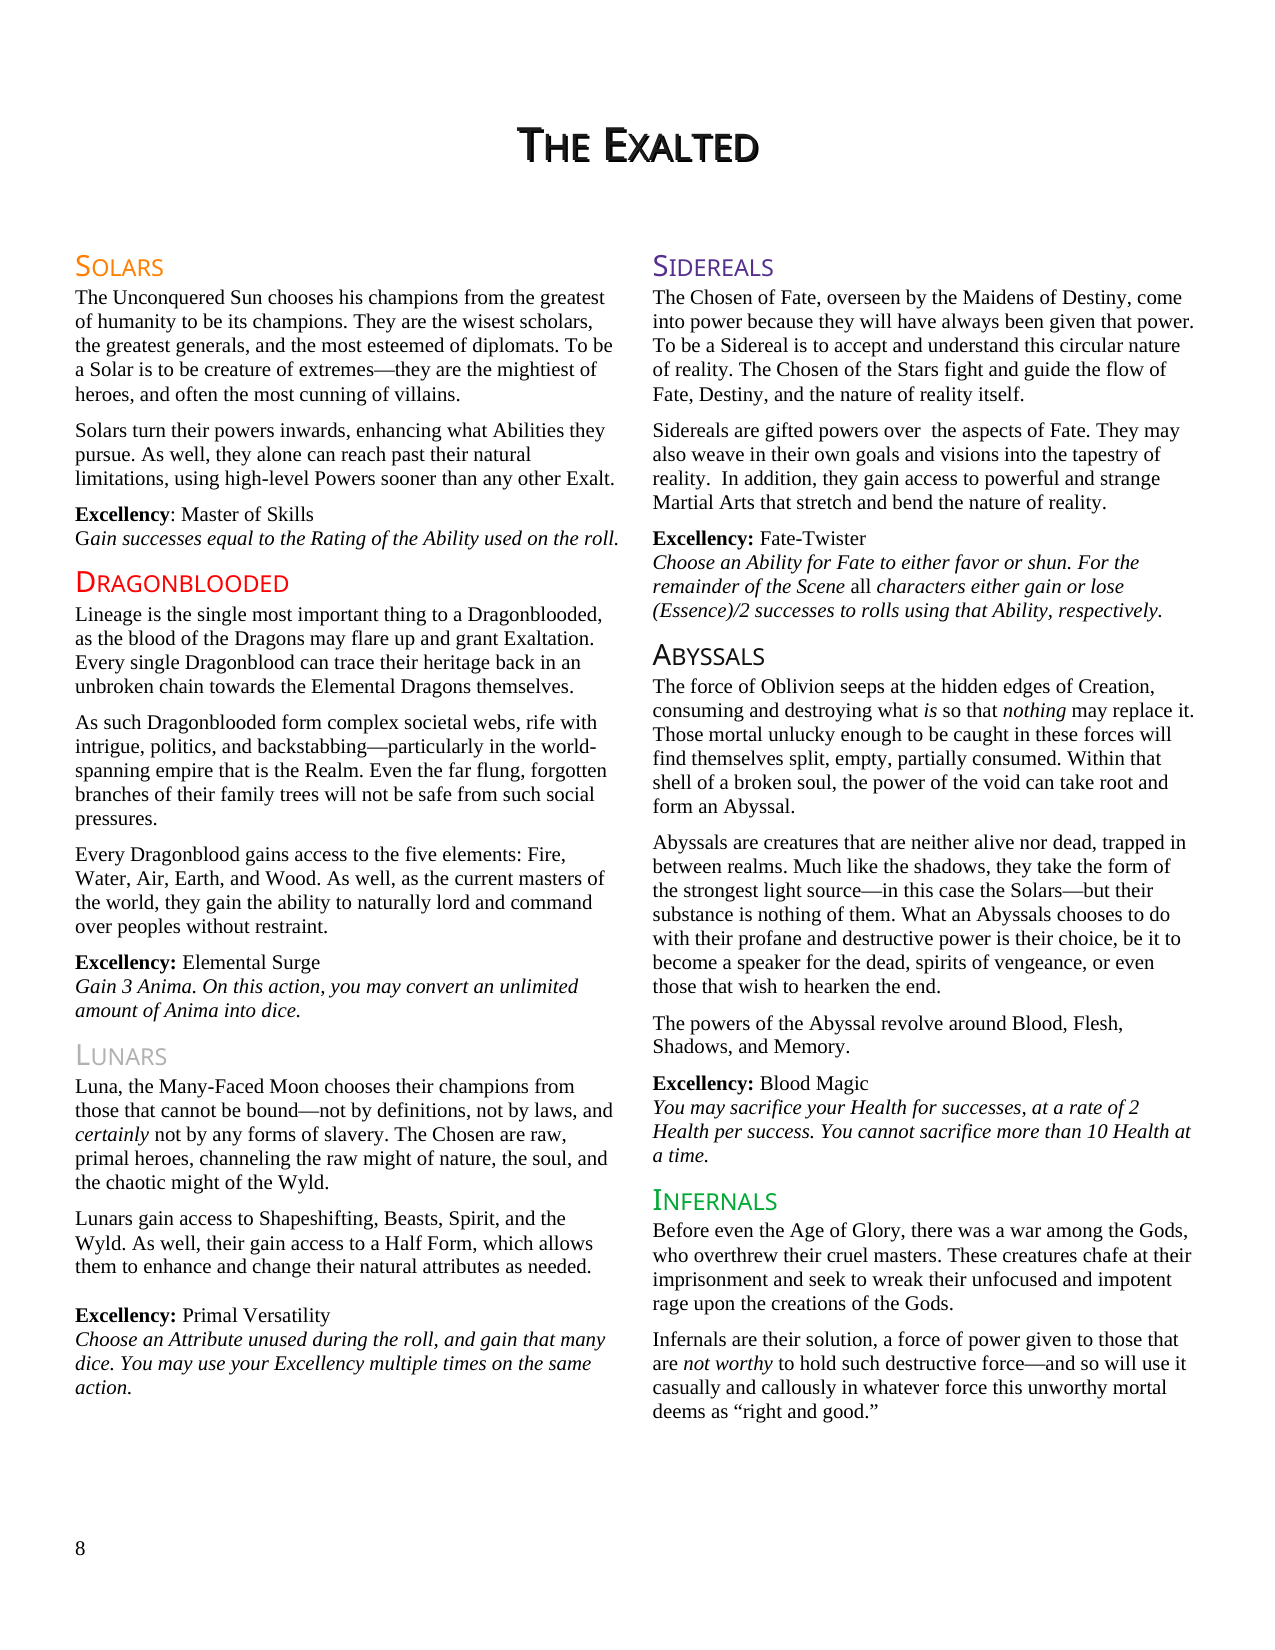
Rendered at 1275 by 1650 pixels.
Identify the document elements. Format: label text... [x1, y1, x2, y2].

text Luna, the Many-Faced Moon chooses their champions from those that cannot be bound—not by definitions, not by laws, and certainly not by any forms of slavery. The Chosen are raw, primal heroes, channeling the raw might of nature, the soul, and the chaotic might of the Wyld. [75, 1074, 622, 1194]
subtitle Abyssals [652, 634, 1200, 674]
text The powers of the Abyssal revolve around Blood, Flesh, Shadows, and Memory. [652, 1010, 1200, 1058]
text The force of Oblivion seeps at the hidden edges of Creation, consuming and destroying what is so that nothing may replace it. Those mortal unlucky enough to be caught in these forces will find themselves split, empty, partially consumed. Within that shell of a broken soul, the power of the void can take root and form an Abyssal. [652, 674, 1200, 818]
text Sidereals are gifted powers over the aspects of Fate. They may also weave in their own goals and visions into the tapestry of reality. In addition, they gain access to powerful and strange Martial Arts that stretch and bend the nature of reality. [652, 417, 1200, 514]
text Abyssals are creatures that are neither alive nor dead, trapped in between realms. Much like the shadows, they take the form of the strongest light source—in this case the Solars—but their substance is nothing of them. What an Abyssals chooses to do with their profane and destructive power is their choice, be it to become a speaker for the dead, spirits of vengeance, or even those that wish to hearken the end. [652, 830, 1200, 998]
text Excellency: Master of Skills Gain successes equal to the Rating of the Ability used on the roll. [75, 502, 622, 550]
text Every Dragonblood gains access to the five elements: Fire, Water, Air, Earth, and Wood. As well, as the current masters of the world, they gain the ability to naturally lord and command over peoples without restraint. [75, 842, 622, 938]
text Excellency: Elemental Surge Gain 3 Anima. On this action, you may convert an unlimited amount of Anima into dice. [75, 950, 622, 1022]
text Excellency: Blood Magic You may sacrifice your Health for successes, at a rate of 2 Health per success. You cannot sacrifice more than 10 Health at a time. [652, 1071, 1200, 1167]
subtitle Sidereals [652, 246, 1200, 285]
text Solars turn their powers inwards, enhancing what Abilities they pursue. As well, they alone can reach past their natural limitations, using high-level Powers sooner than any other Exalt. [75, 417, 622, 490]
text Before even the Age of Glory, there was a war among the Gods, who overthrew their cruel masters. These creatures chafe at their imprisonment and seek to wreak their unfocused and impotent rage upon the creations of the Gods. [652, 1218, 1200, 1315]
subtitle Infernals [652, 1179, 1200, 1218]
subtitle The Exalted [75, 111, 1200, 173]
subtitle Solars [75, 246, 622, 285]
subtitle Lunars [75, 1034, 622, 1074]
text The Unconquered Sun chooses his champions from the greatest of humanity to be its champions. They are the wisest scholars, the greatest generals, and the most esteemed of diplomats. To be a Solar is to be creature of extremes—they are the mightiest of heroes, and often the most cunning of villains. [75, 285, 622, 406]
text Lunars gain access to Shapeshifting, Beasts, Spirit, and the Wyld. As well, their gain access to a Half Form, which allows them to enhance and change their natural attributes as needed. Excellency: Primal Versatility Choose an Attribute unused during the roll, and gain that many dice. You may use your Excellency multiple times on the same action. [75, 1206, 622, 1399]
text The Chosen of Fate, overseen by the Maidens of Destiny, come into power because they will have always been given that power. To be a Sidereal is to accept and understand this circular nature of reality. The Chosen of the Stars fight and guide the flow of Fate, Destiny, and the nature of reality itself. [652, 285, 1200, 406]
subtitle Dragonblooded [75, 562, 622, 601]
text Infernals are their solution, a force of power given to those that are not worthy to hold such destructive force—and so will use it casually and callously in whatever force this unworthy mortal deems as “right and good.” [652, 1327, 1200, 1423]
text Excellency: Fate-Twister Choose an Ability for Fate to either favor or shun. For the remainder of the Scene all characters either gain or lose (Essence)/2 successes to rolls using that Ability, respectively. [652, 526, 1200, 622]
text As such Dragonblooded form complex societal webs, rife with intrigue, politics, and backstabbing—particularly in the world-spanning empire that is the Realm. Even the far flung, forgotten branches of their family trees will not be safe from such social pressures. [75, 710, 622, 830]
text Lineage is the single most important thing to a Dragonblooded, as the blood of the Dragons may flare up and grant Exaltation. Every single Dragonblood can trace their heritage back in an unbroken chain towards the Elemental Dragons themselves. [75, 601, 622, 698]
